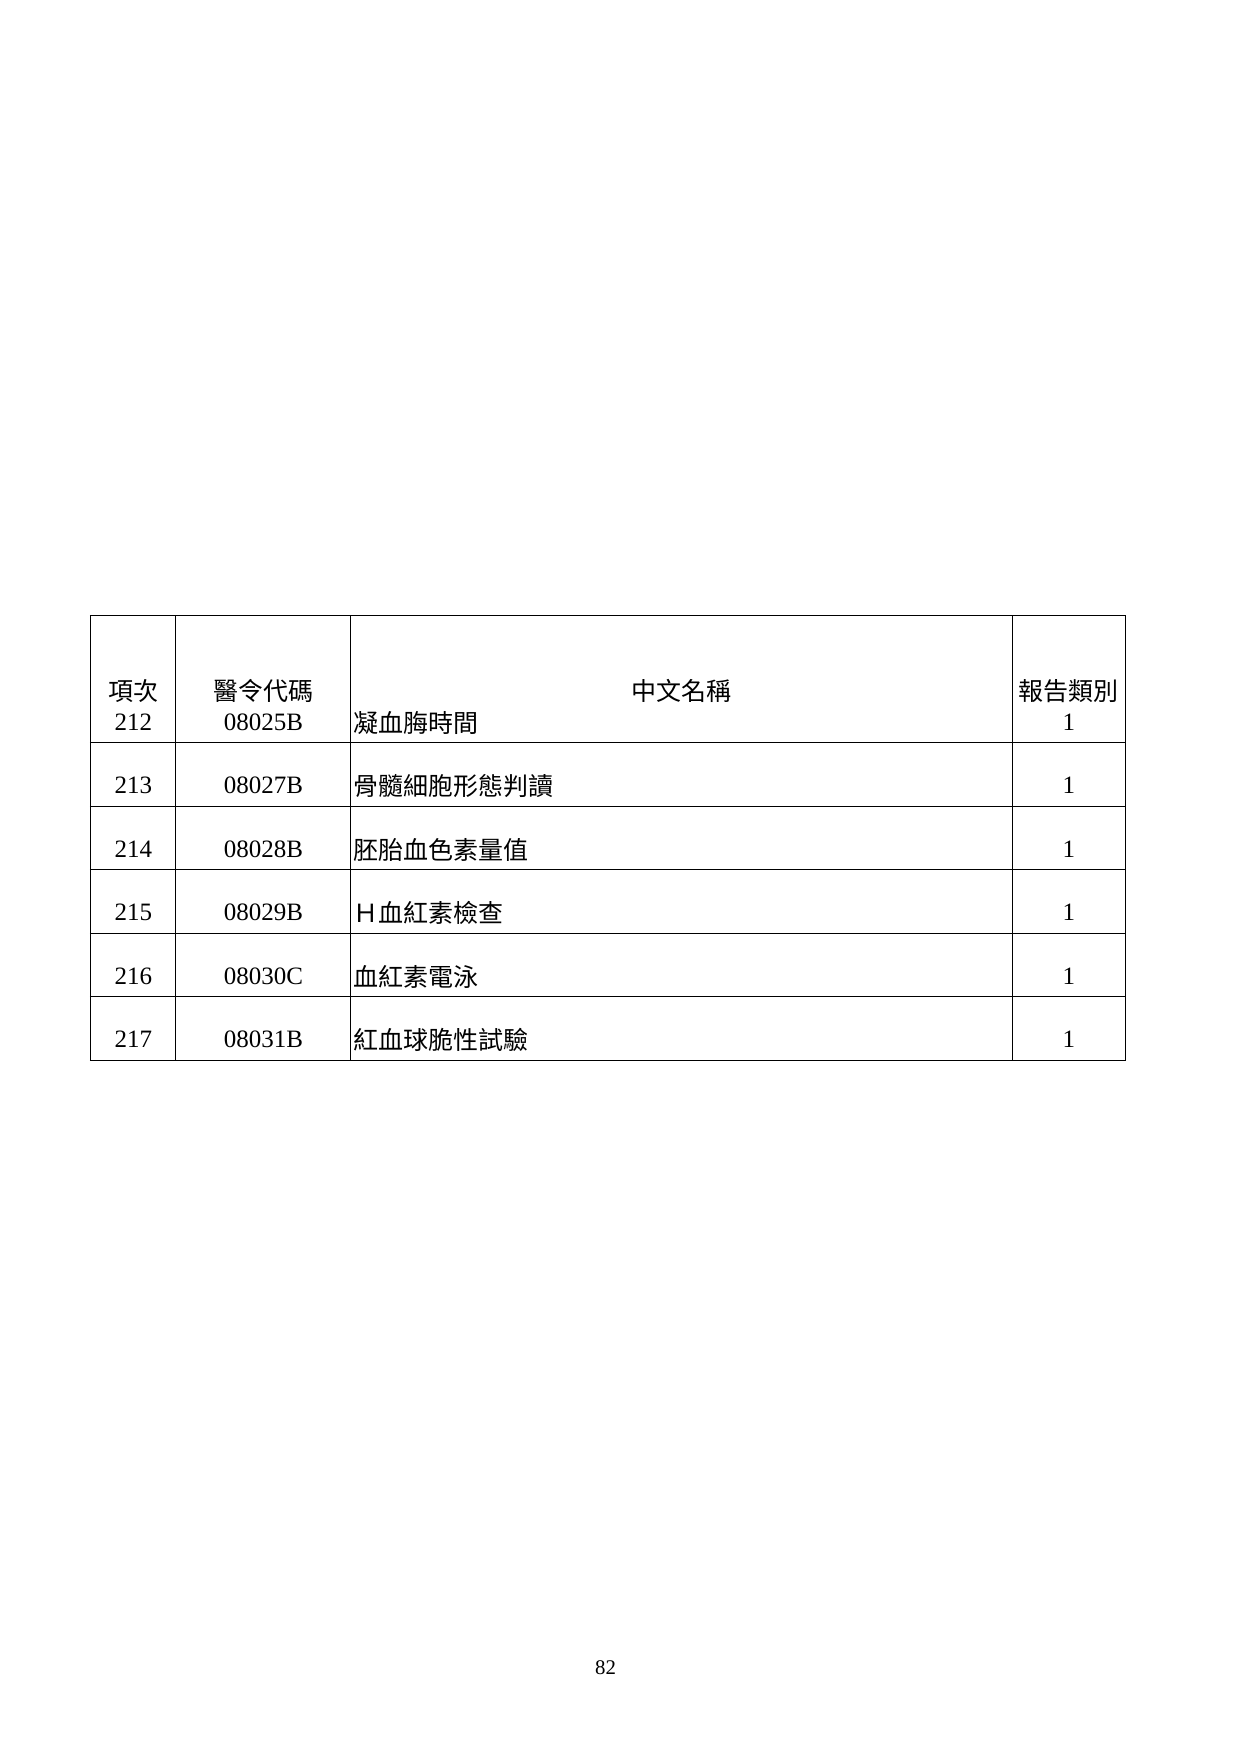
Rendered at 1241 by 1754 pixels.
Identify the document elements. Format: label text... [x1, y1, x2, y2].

table_cell 胚胎血色素量值 [351, 807, 1012, 869]
table_cell 214 [91, 807, 175, 869]
table_header [91, 616, 175, 679]
table_cell 08027B [176, 743, 350, 806]
table_cell [1126, 679, 1240, 742]
table_header [176, 616, 350, 679]
table_cell 1 [1013, 743, 1125, 806]
table_header [1126, 615, 1240, 678]
table_cell 213 [91, 743, 175, 806]
table_cell 1 [1013, 997, 1125, 1060]
table_cell [1126, 742, 1240, 806]
table_cell 1 [1013, 870, 1125, 933]
table_cell [1126, 869, 1240, 933]
table_cell 216 [91, 934, 175, 996]
table_cell 1 [1013, 807, 1125, 869]
table_cell 215 [91, 870, 175, 933]
table_cell 217 [91, 997, 175, 1060]
table_cell 骨髓細胞形態判讀 [351, 743, 1012, 806]
table_cell 凝血脢時間 [351, 679, 1012, 742]
table_cell 08030C [176, 934, 350, 996]
table_header [1013, 616, 1125, 679]
table_cell 08031B [176, 997, 350, 1060]
table_cell [1126, 996, 1240, 1060]
table_cell 血紅素電泳 [351, 934, 1012, 996]
table_cell 08025B [176, 679, 350, 742]
table_cell 1 [1013, 934, 1125, 996]
table_cell [1126, 806, 1240, 869]
table_cell 1 [1013, 679, 1125, 742]
table_cell 08028B [176, 807, 350, 869]
table_cell 紅血球脆性試驗 [351, 997, 1012, 1060]
table_cell Ｈ血紅素檢查 [351, 870, 1012, 933]
table_cell 08029B [176, 870, 350, 933]
table_cell [1126, 933, 1240, 996]
table_cell 212 [91, 679, 175, 742]
table_header [351, 616, 1012, 679]
